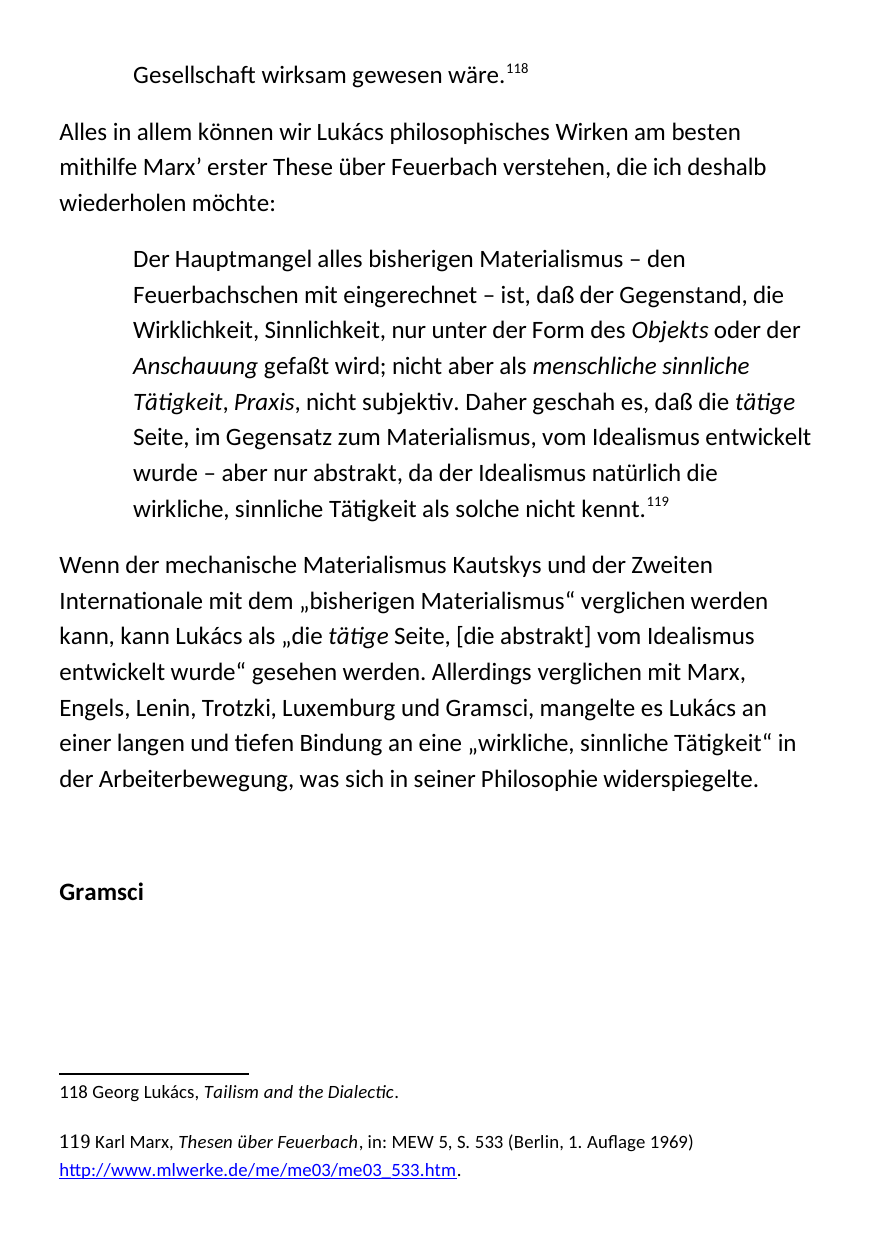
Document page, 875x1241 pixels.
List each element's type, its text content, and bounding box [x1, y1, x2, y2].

text Alles in allem können wir Lukács philosophisches Wirken am besten mithilfe Marx’ erster These über Feuerbach verstehen, die ich deshalb wiederholen möchte: [59, 116, 815, 218]
text Der Hauptmangel alles bisherigen Materialismus – den Feuerbachschen mit eingerechnet – ist, daß der Gegenstand, die Wirklichkeit, Sinnlichkeit, nur unter der Form des Objekts oder der Anschauung gefaßt wird; nicht aber als menschliche sinnliche Tätigkeit, Praxis, nicht subjektiv. Daher geschah es, daß die tätige Seite, im Gegensatz zum Materialismus, vom Idealismus entwickelt wurde – aber nur abstrakt, da der Idealismus natürlich die wirkliche, sinnliche Tätigkeit als solche nicht kennt. [133, 243, 815, 524]
text Gesellschaft wirksam gewesen wäre. [133, 59, 815, 90]
text Gramsci [59, 876, 815, 907]
text Georg Lukács, Tailism and the Dialectic. [59, 1081, 815, 1104]
text Karl Marx, Thesen über Feuerbach, in: MEW 5, S. 533 (Berlin, 1. Auflage 1969) http://www.mlwerke.de/me/me03/me03_533.htm. [59, 1128, 815, 1181]
text Wenn der mechanische Materialismus Kautskys und der Zweiten Internationale mit dem „bisherigen Materialismus“ verglichen werden kann, kann Lukács als „die tätige Seite, [die abstrakt] vom Idealismus entwickelt wurde“ gesehen werden. Allerdings verglichen mit Marx, Engels, Lenin, Trotzki, Luxemburg und Gramsci, mangelte es Lukács an einer langen und tiefen Bindung an eine „wirkliche, sinnliche Tätigkeit“ in der Arbeiterbewegung, was sich in seiner Philosophie widerspiegelte. [59, 549, 815, 794]
